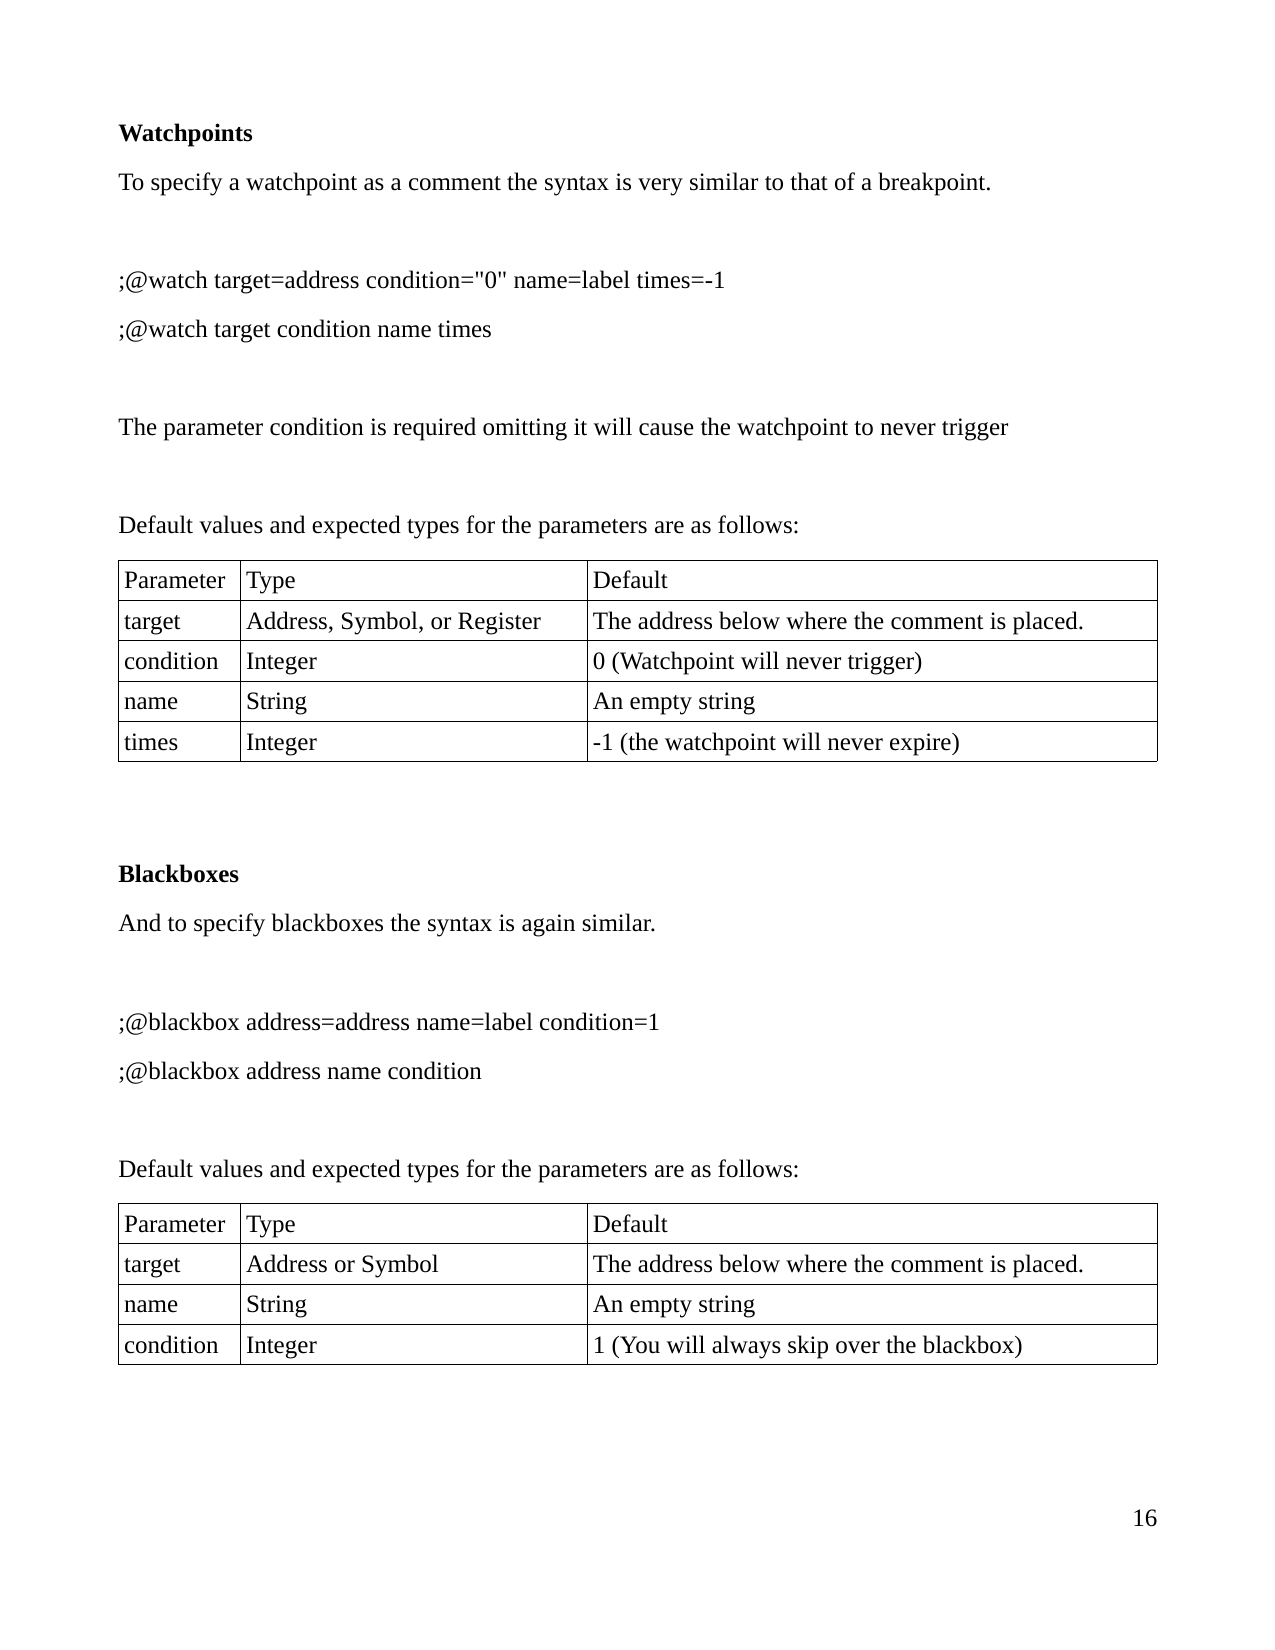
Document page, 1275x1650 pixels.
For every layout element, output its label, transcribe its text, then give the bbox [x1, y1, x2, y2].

table_cell condition [119, 641, 240, 681]
table_header Default [588, 1204, 1157, 1243]
table_cell target [119, 601, 240, 640]
table_cell An empty string [588, 682, 1157, 721]
text ;@blackbox address=address name=label condition=1 [118, 1007, 1157, 1035]
table_cell An empty string [588, 1285, 1157, 1324]
table_cell Integer [241, 641, 587, 681]
table_cell -1 (the watchpoint will never expire) [588, 722, 1157, 761]
table_cell target [119, 1244, 240, 1283]
text ;@watch target condition name times [118, 314, 1157, 343]
table_header Default [588, 561, 1157, 600]
table_cell times [119, 722, 240, 761]
text Default values and expected types for the parameters are as follows: [118, 511, 1157, 539]
table_header Parameter [119, 1204, 240, 1243]
table_header Type [241, 561, 587, 600]
table_cell 1 (You will always skip over the blackbox) [588, 1325, 1157, 1364]
text Default values and expected types for the parameters are as follows: [118, 1154, 1157, 1183]
text And to specify blackboxes the syntax is again similar. [118, 908, 1157, 937]
table_cell Address or Symbol [241, 1244, 587, 1283]
text Watchpoints [118, 118, 1157, 147]
table_header Type [241, 1204, 587, 1243]
text The parameter condition is required omitting it will cause the watchpoint to never trigger [118, 412, 1157, 441]
text Blackboxes [118, 859, 1157, 888]
text ;@blackbox address name condition [118, 1056, 1157, 1084]
text To specify a watchpoint as a comment the syntax is very similar to that of a breakpoint. [118, 167, 1157, 196]
table_header Parameter [119, 561, 240, 600]
table_cell Integer [241, 1325, 587, 1364]
table_cell Address, Symbol, or Register [241, 601, 587, 640]
table_cell name [119, 682, 240, 721]
table_cell Integer [241, 722, 587, 761]
table_cell The address below where the comment is placed. [588, 601, 1157, 640]
table_cell The address below where the comment is placed. [588, 1244, 1157, 1283]
table_cell condition [119, 1325, 240, 1364]
table_cell 0 (Watchpoint will never trigger) [588, 641, 1157, 681]
text ;@watch target=address condition="0" name=label times=-1 [118, 265, 1157, 294]
table_cell name [119, 1285, 240, 1324]
table_cell String [241, 1285, 587, 1324]
table_cell String [241, 682, 587, 721]
